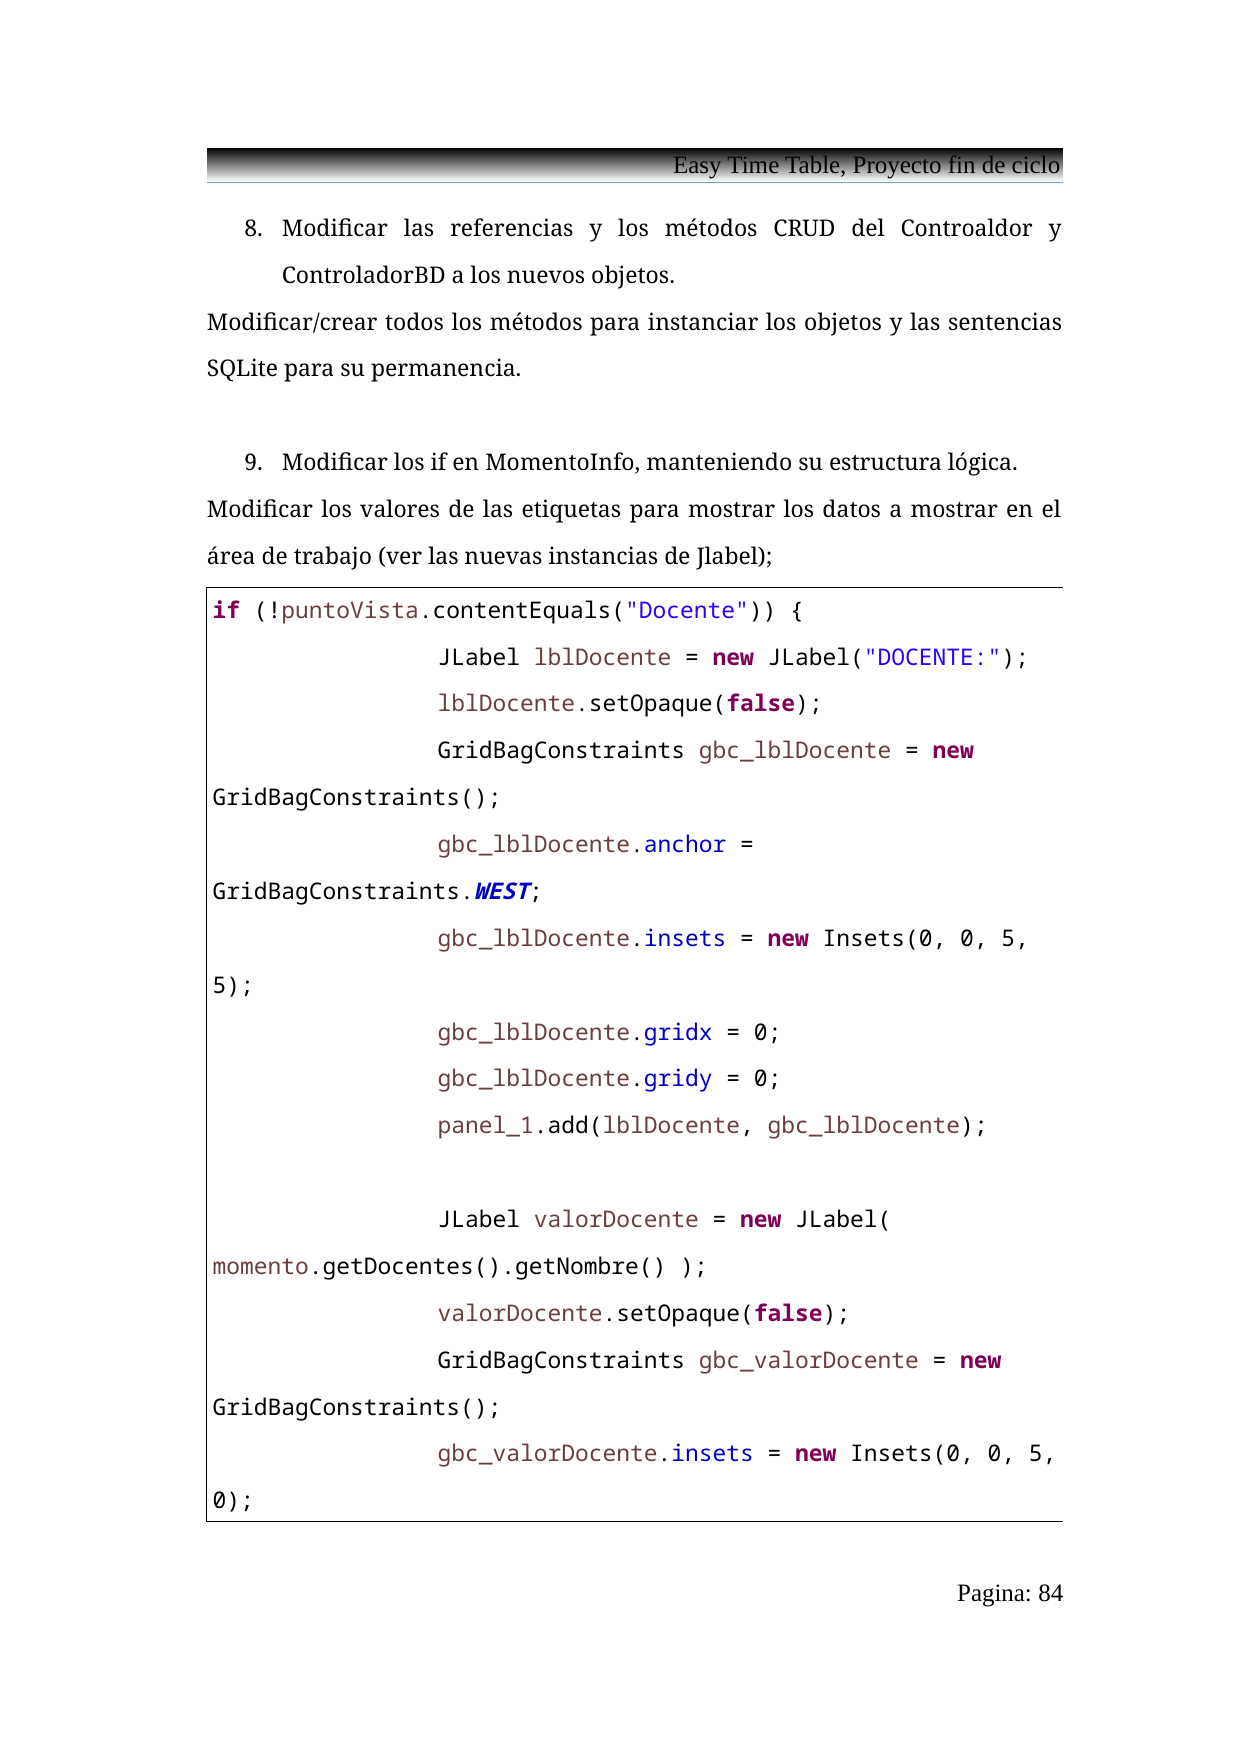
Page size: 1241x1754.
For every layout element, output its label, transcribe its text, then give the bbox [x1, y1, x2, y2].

list Modificar los if en MomentoInfo, manteniendo su estructura lógica. [244, 446, 1063, 477]
table_header if (!puntoVista.contentEquals("Docente")) { JLabel lblDocente = new JLabel("DOCENTE:"); lblDocente.setOpaque(false); GridBagConstraints gbc_lblDocente = new GridBagConstraints(); gbc_lblDocente.anchor = GridBagConstraints.WEST; gbc_lblDocente.insets = new Insets(0, 0, 5, 5); gbc_lblDocente.gridx = 0; gbc_lblDocente.gridy = 0; panel_1.add(lblDocente, gbc_lblDocente); JLabel valorDocente = new JLabel( momento.getDocentes().getNombre() ); valorDocente.setOpaque(false); GridBagConstraints gbc_valorDocente = new GridBagConstraints(); gbc_valorDocente.insets = new Insets(0, 0, 5, 0); [207, 588, 1063, 1521]
list Modificar las referencias y los métodos CRUD del Controaldor y ControladorBD a los nuevos objetos. [244, 212, 1063, 290]
text Modificar/crear todos los métodos para instanciar los objetos y las sentencias SQLite para su permanencia. [207, 306, 1063, 384]
text Modificar los valores de las etiquetas para mostrar los datos a mostrar en el área de trabajo (ver las nuevas instancias de Jlabel); [207, 493, 1063, 571]
